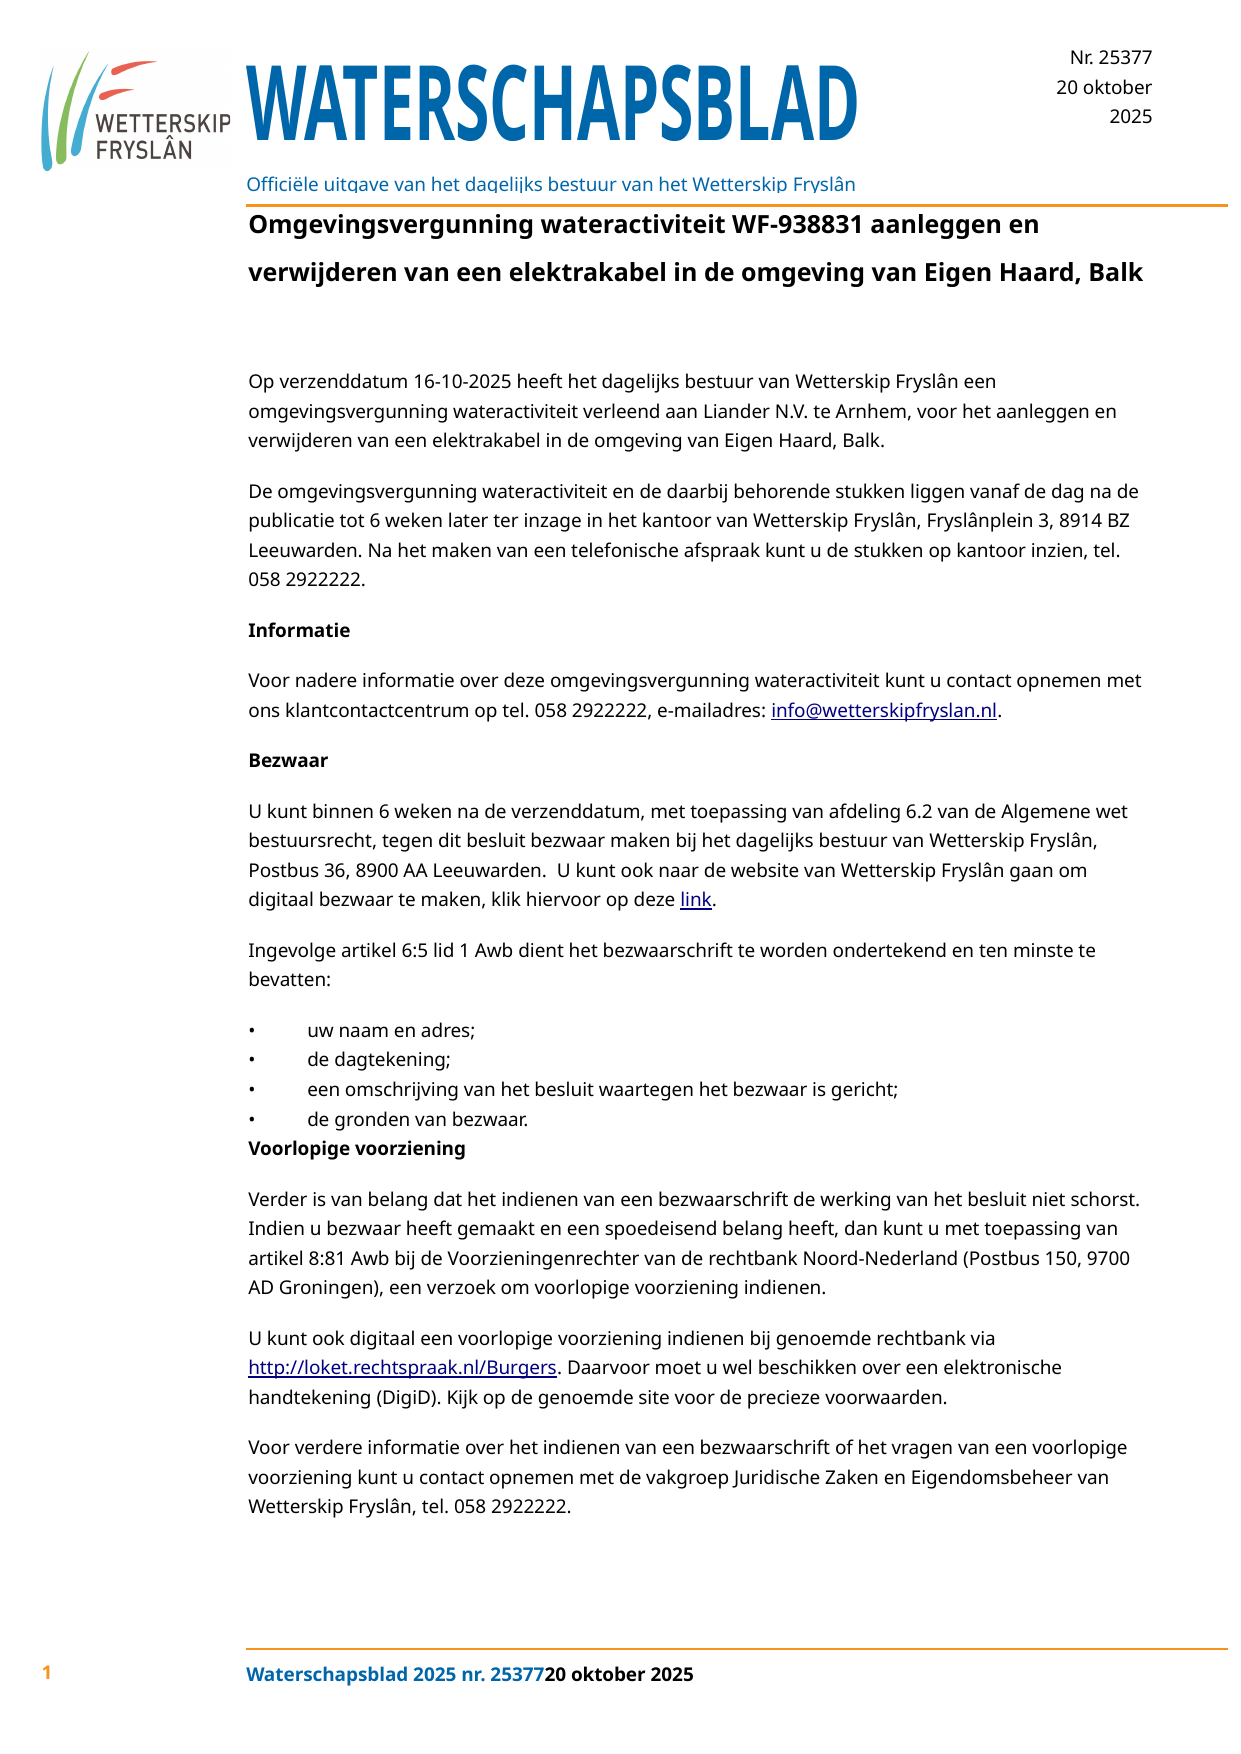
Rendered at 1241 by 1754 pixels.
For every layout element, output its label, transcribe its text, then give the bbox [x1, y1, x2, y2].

text U kunt ook digitaal een voorlopige voorziening indienen bij genoemde rechtbank via http://loket.rechtspraak.nl/Burgers. Daarvoor moet u wel beschikken over een elektronische handtekening (DigiD). Kijk op de genoemde site voor de precieze voorwaarden. [248, 1325, 1152, 1410]
text Voor nadere informatie over deze omgevingsvergunning wateractiviteit kunt u contact opnemen met ons klantcontactcentrum op tel. 058 2922222, e-mailadres: info@wetterskipfryslan.nl. [248, 667, 1152, 723]
text U kunt binnen 6 weken na de verzenddatum, met toepassing van afdeling 6.2 van de Algemene wet bestuursrecht, tegen dit besluit bezwaar maken bij het dagelijks bestuur van Wetterskip Fryslân, Postbus 36, 8900 AA Leeuwarden. U kunt ook naar de website van Wetterskip Fryslân gaan om digitaal bezwaar te maken, klik hiervoor op deze link. [248, 798, 1152, 912]
list de dagtekening; [248, 1047, 1152, 1072]
text Op verzenddatum 16-10-2025 heeft het dagelijks bestuur van Wetterskip Fryslân een omgevingsvergunning wateractiviteit verleend aan Liander N.V. te Arnhem, voor het aanleggen en verwijderen van een elektrakabel in de omgeving van Eigen Haard, Balk. [248, 368, 1152, 453]
text Voorlopige voorziening [248, 1135, 1152, 1161]
text Voor verdere informatie over het indienen van een bezwaarschrift of het vragen van een voorlopige voorziening kunt u contact opnemen met de vakgroep Juridische Zaken en Eigendomsbeheer van Wetterskip Fryslân, tel. 058 2922222. [248, 1434, 1152, 1519]
text De omgevingsvergunning wateractiviteit en de daarbij behorende stukken liggen vanaf de dag na de publicatie tot 6 weken later ter inzage in het kantoor van Wetterskip Fryslân, Fryslânplein 3, 8914 BZ Leeuwarden. Na het maken van een telefonische afspraak kunt u de stukken op kantoor inzien, tel. 058 2922222. [248, 478, 1152, 592]
text Omgevingsvergunning wateractiviteit WF-938831 aanleggen en verwijderen van een elektrakabel in de omgeving van Eigen Haard, Balk [248, 207, 1152, 288]
text Ingevolge artikel 6:5 lid 1 Awb dient het bezwaarschrift te worden ondertekend en ten minste te bevatten: [248, 937, 1152, 992]
text Informatie [248, 617, 1152, 643]
text Verder is van belang dat het indienen van een bezwaarschrift de werking van het besluit niet schorst. Indien u bezwaar heeft gemaakt en een spoedeisend belang heeft, dan kunt u met toepassing van artikel 8:81 Awb bij de Voorzieningenrechter van de rechtbank Noord-Nederland (Postbus 150, 9700 AD Groningen), een verzoek om voorlopige voorziening indienen. [248, 1186, 1152, 1300]
list uw naam en adres; [248, 1017, 1152, 1043]
list de gronden van bezwaar. [248, 1106, 1152, 1132]
text Bezwaar [248, 747, 1152, 773]
list een omschrijving van het besluit waartegen het bezwaar is gericht; [248, 1076, 1152, 1102]
picture [41, 47, 231, 172]
